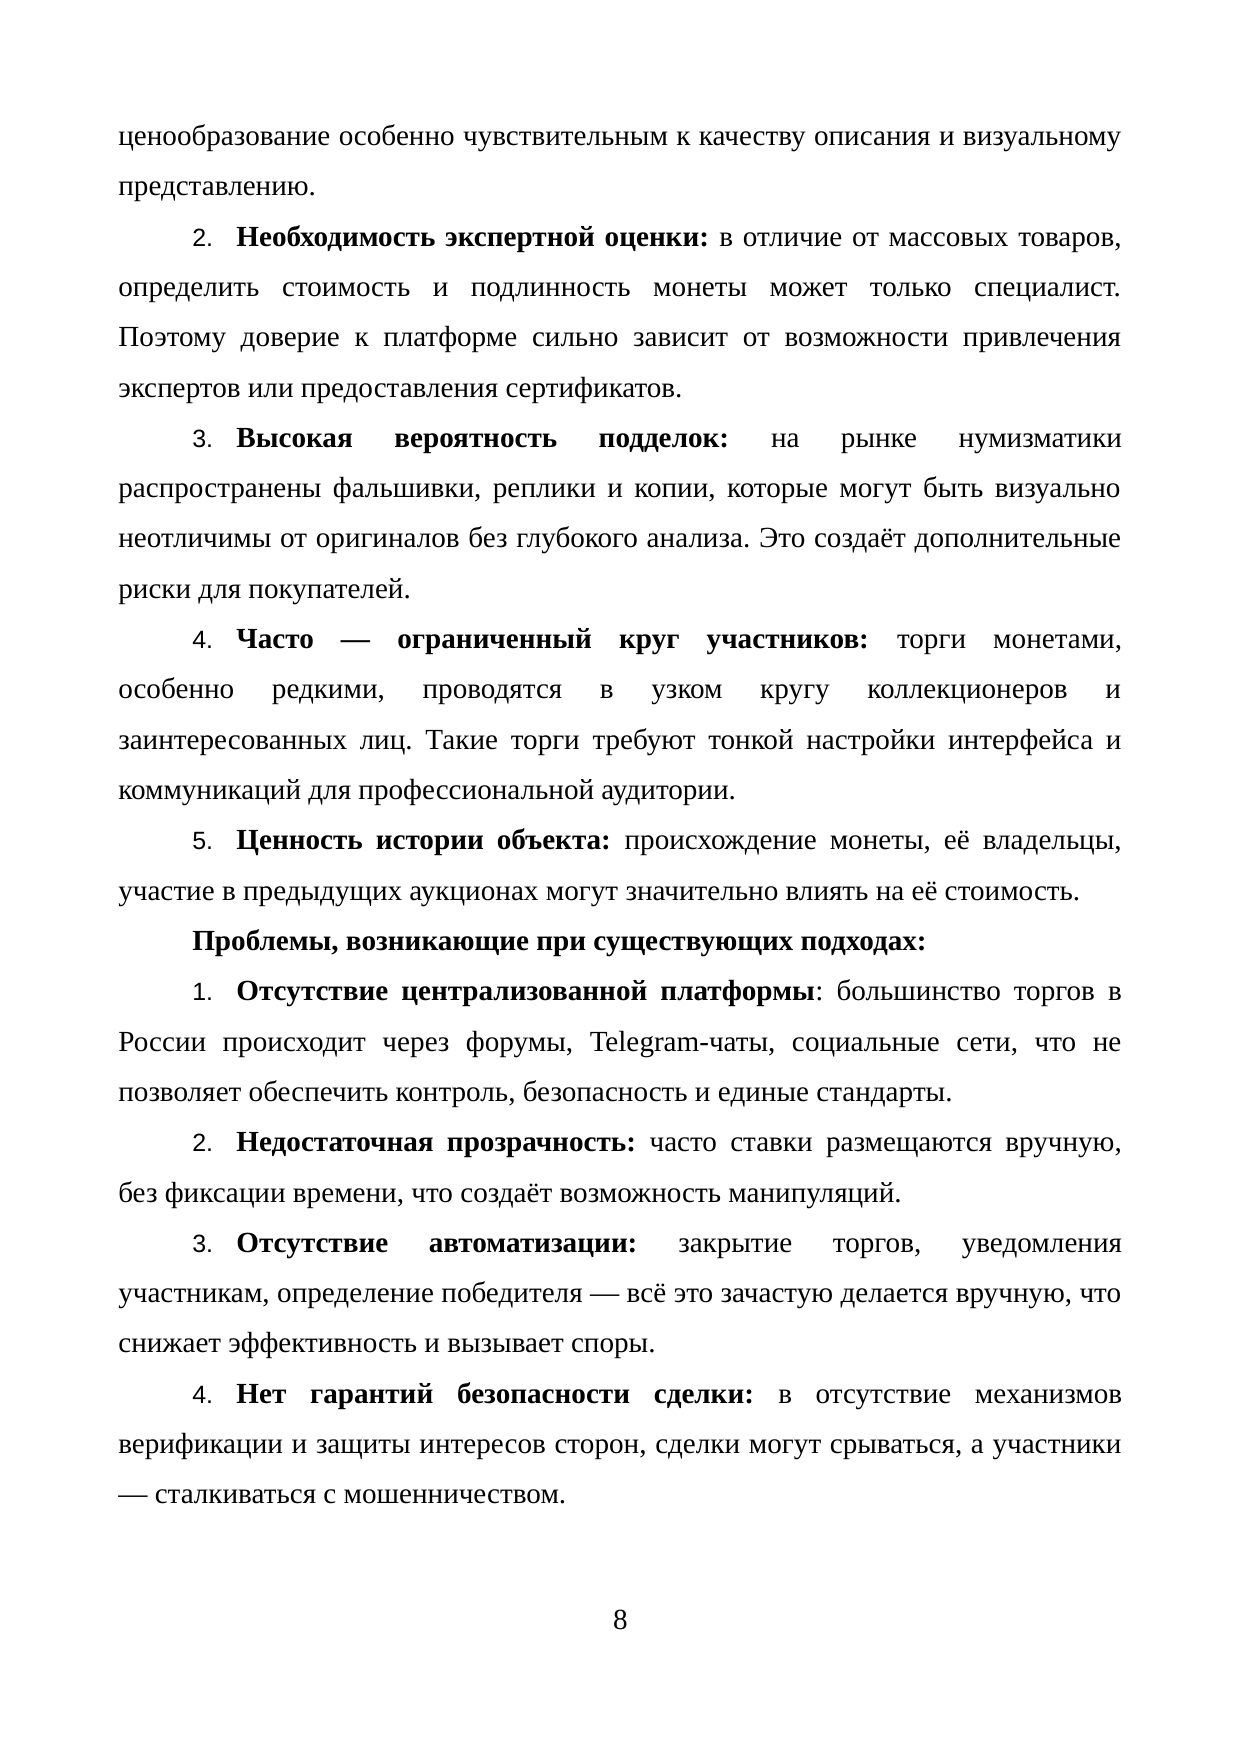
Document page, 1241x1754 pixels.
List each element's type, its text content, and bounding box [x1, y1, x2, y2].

list Отсутствие автоматизации: закрытие торгов, уведомления участникам, определение победителя — всё это зачастую делается вручную, что снижает эффективность и вызывает споры. [118, 1225, 1122, 1359]
list Часто — ограниченный круг участников: торги монетами, особенно редкими, проводятся в узком кругу коллекционеров и заинтересованных лиц. Такие торги требуют тонкой настройки интерфейса и коммуникаций для профессиональной аудитории. [118, 621, 1122, 806]
list Отсутствие централизованной платформы: большинство торгов в России происходит через форумы, Telegram-чаты, социальные сети, что не позволяет обеспечить контроль, безопасность и единые стандарты. [118, 973, 1122, 1108]
list Недостаточная прозрачность: часто ставки размещаются вручную, без фиксации времени, что создаёт возможность манипуляций. [118, 1124, 1122, 1208]
list Необходимость экспертной оценки: в отличие от массовых товаров, определить стоимость и подлинность монеты может только специалист. Поэтому доверие к платформе сильно зависит от возможности привлечения экспертов или предоставления сертификатов. [118, 219, 1122, 403]
text Проблемы, возникающие при существующих подходах: [118, 923, 1122, 957]
list ценообразование особенно чувствительным к качеству описания и визуальному представлению. [118, 118, 1122, 202]
list Нет гарантий безопасности сделки: в отсутствие механизмов верификации и защиты интересов сторон, сделки могут срываться, а участники — сталкиваться с мошенничеством. [118, 1376, 1122, 1510]
list Высокая вероятность подделок: на рынке нумизматики распространены фальшивки, реплики и копии, которые могут быть визуально неотличимы от оригиналов без глубокого анализа. Это создаёт дополнительные риски для покупателей. [118, 420, 1122, 604]
list Ценность истории объекта: происхождение монеты, её владельцы, участие в предыдущих аукционах могут значительно влиять на её стоимость. [118, 822, 1122, 906]
